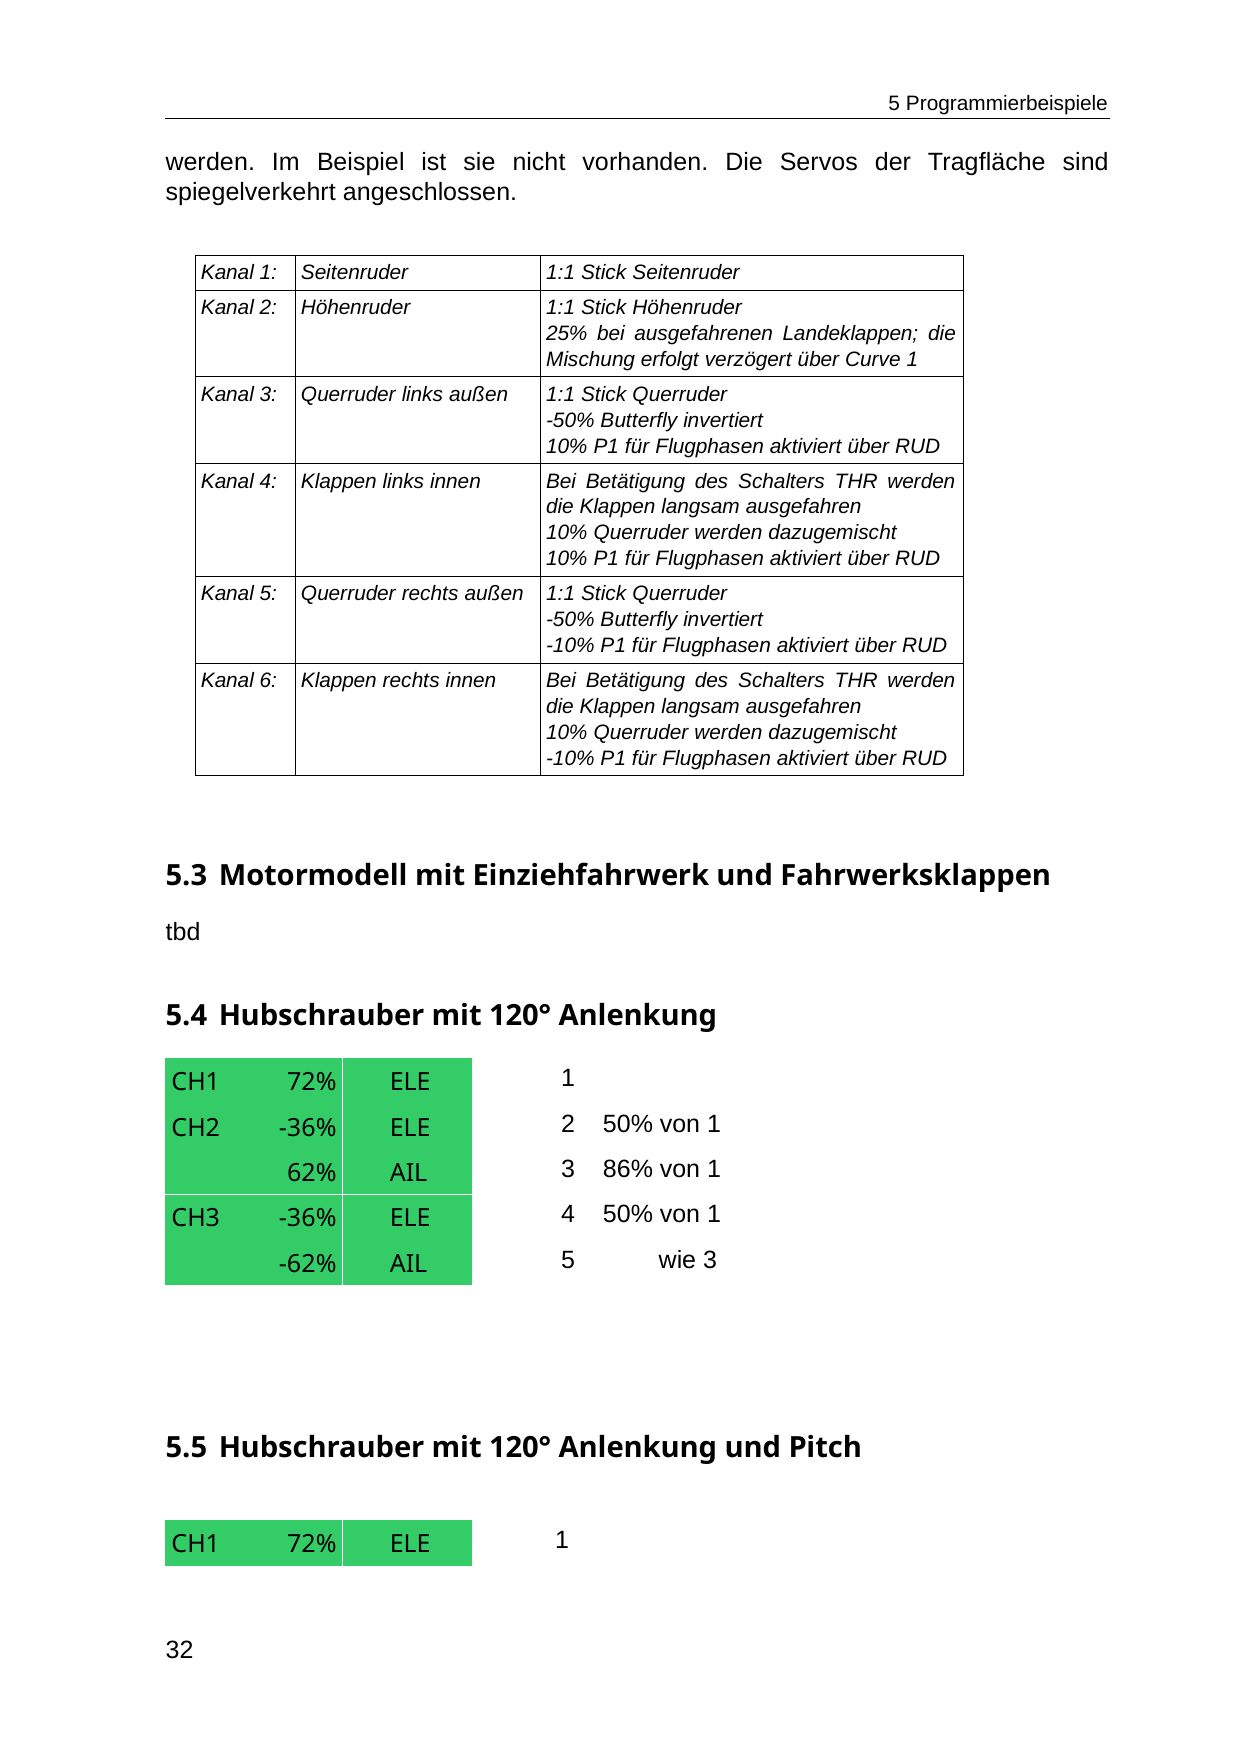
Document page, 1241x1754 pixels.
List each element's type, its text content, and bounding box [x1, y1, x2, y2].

table_cell [343, 1104, 384, 1149]
table_header 1:1 Stick Seitenruder [541, 256, 963, 290]
table_header 1 [549, 1520, 1110, 1566]
table_cell [343, 1195, 384, 1240]
table_cell [165, 1149, 248, 1194]
table_cell Kanal 6: [196, 664, 295, 775]
table_cell [472, 1240, 555, 1285]
table_header [343, 1520, 384, 1566]
table_cell ELE [384, 1195, 472, 1240]
table_header [472, 1058, 555, 1104]
table_cell ELE [384, 1104, 472, 1149]
table_header [343, 1058, 384, 1104]
table_cell 1:1 Stick Querruder -50% Butterfly invertiert -10% P1 für Flugphasen aktiviert über RUD [541, 577, 963, 663]
table_cell -62% [248, 1240, 342, 1285]
table_header Kanal 1: [196, 256, 295, 290]
subtitle Hubschrauber mit 120° Anlenkung und Pitch [165, 1426, 1110, 1466]
table_cell 3 86% von 1 [555, 1149, 1110, 1194]
subtitle Motormodell mit Einziehfahrwerk und Fahrwerksklappen [165, 854, 1110, 894]
table_cell Kanal 5: [196, 577, 295, 663]
table_cell CH3 [165, 1195, 248, 1240]
table_header CH1 [165, 1058, 248, 1104]
table_cell 2 50% von 1 [555, 1104, 1110, 1149]
table_cell AIL [384, 1149, 472, 1194]
table_cell CH2 [165, 1104, 248, 1149]
table_header ELE [384, 1058, 472, 1104]
table_cell Kanal 3: [196, 377, 295, 463]
table_cell Bei Betätigung des Schalters THR werden die Klappen langsam ausgefahren 10% Querruder werden dazugemischt -10% P1 für Flugphasen aktiviert über RUD [541, 664, 963, 775]
table_cell Kanal 4: [196, 464, 295, 576]
table_cell [472, 1149, 555, 1194]
table_cell [472, 1195, 555, 1240]
table_cell -36% [248, 1195, 342, 1240]
table_cell Bei Betätigung des Schalters THR werden die Klappen langsam ausgefahren 10% Querruder werden dazugemischt 10% P1 für Flugphasen aktiviert über RUD [541, 464, 963, 576]
table_cell Querruder links außen [296, 377, 540, 463]
table_cell 5 wie 3 [555, 1240, 1110, 1285]
table_cell [165, 1240, 248, 1285]
table_cell Klappen links innen [296, 464, 540, 576]
table_cell 62% [248, 1149, 342, 1194]
table_cell [343, 1149, 384, 1194]
table_cell 1:1 Stick Höhenruder 25% bei ausgefahrenen Landeklappen; die Mischung erfolgt verzögert über Curve 1 [541, 291, 963, 376]
table_header 72% [248, 1520, 342, 1566]
text werden. Im Beispiel ist sie nicht vorhanden. Die Servos der Tragfläche sind spiegelverkehrt angeschlossen. [165, 147, 1110, 206]
table_cell 4 50% von 1 [555, 1195, 1110, 1240]
table_cell Querruder rechts außen [296, 577, 540, 663]
table_cell [472, 1104, 555, 1149]
table_cell AIL [384, 1240, 472, 1285]
table_header 72% [248, 1058, 342, 1104]
text tbd [165, 918, 1110, 946]
table_cell Klappen rechts innen [296, 664, 540, 775]
table_header [473, 1520, 549, 1566]
table_header CH1 [165, 1520, 248, 1566]
table_header 1 [555, 1058, 1110, 1104]
table_header ELE [384, 1520, 472, 1566]
subtitle Hubschrauber mit 120° Anlenkung [165, 995, 1110, 1034]
table_cell Höhenruder [296, 291, 540, 376]
table_cell [343, 1240, 384, 1285]
table_header Seitenruder [296, 256, 540, 290]
table_cell 1:1 Stick Querruder -50% Butterfly invertiert 10% P1 für Flugphasen aktiviert über RUD [541, 377, 963, 463]
table_cell -36% [248, 1104, 342, 1149]
table_cell Kanal 2: [196, 291, 295, 376]
